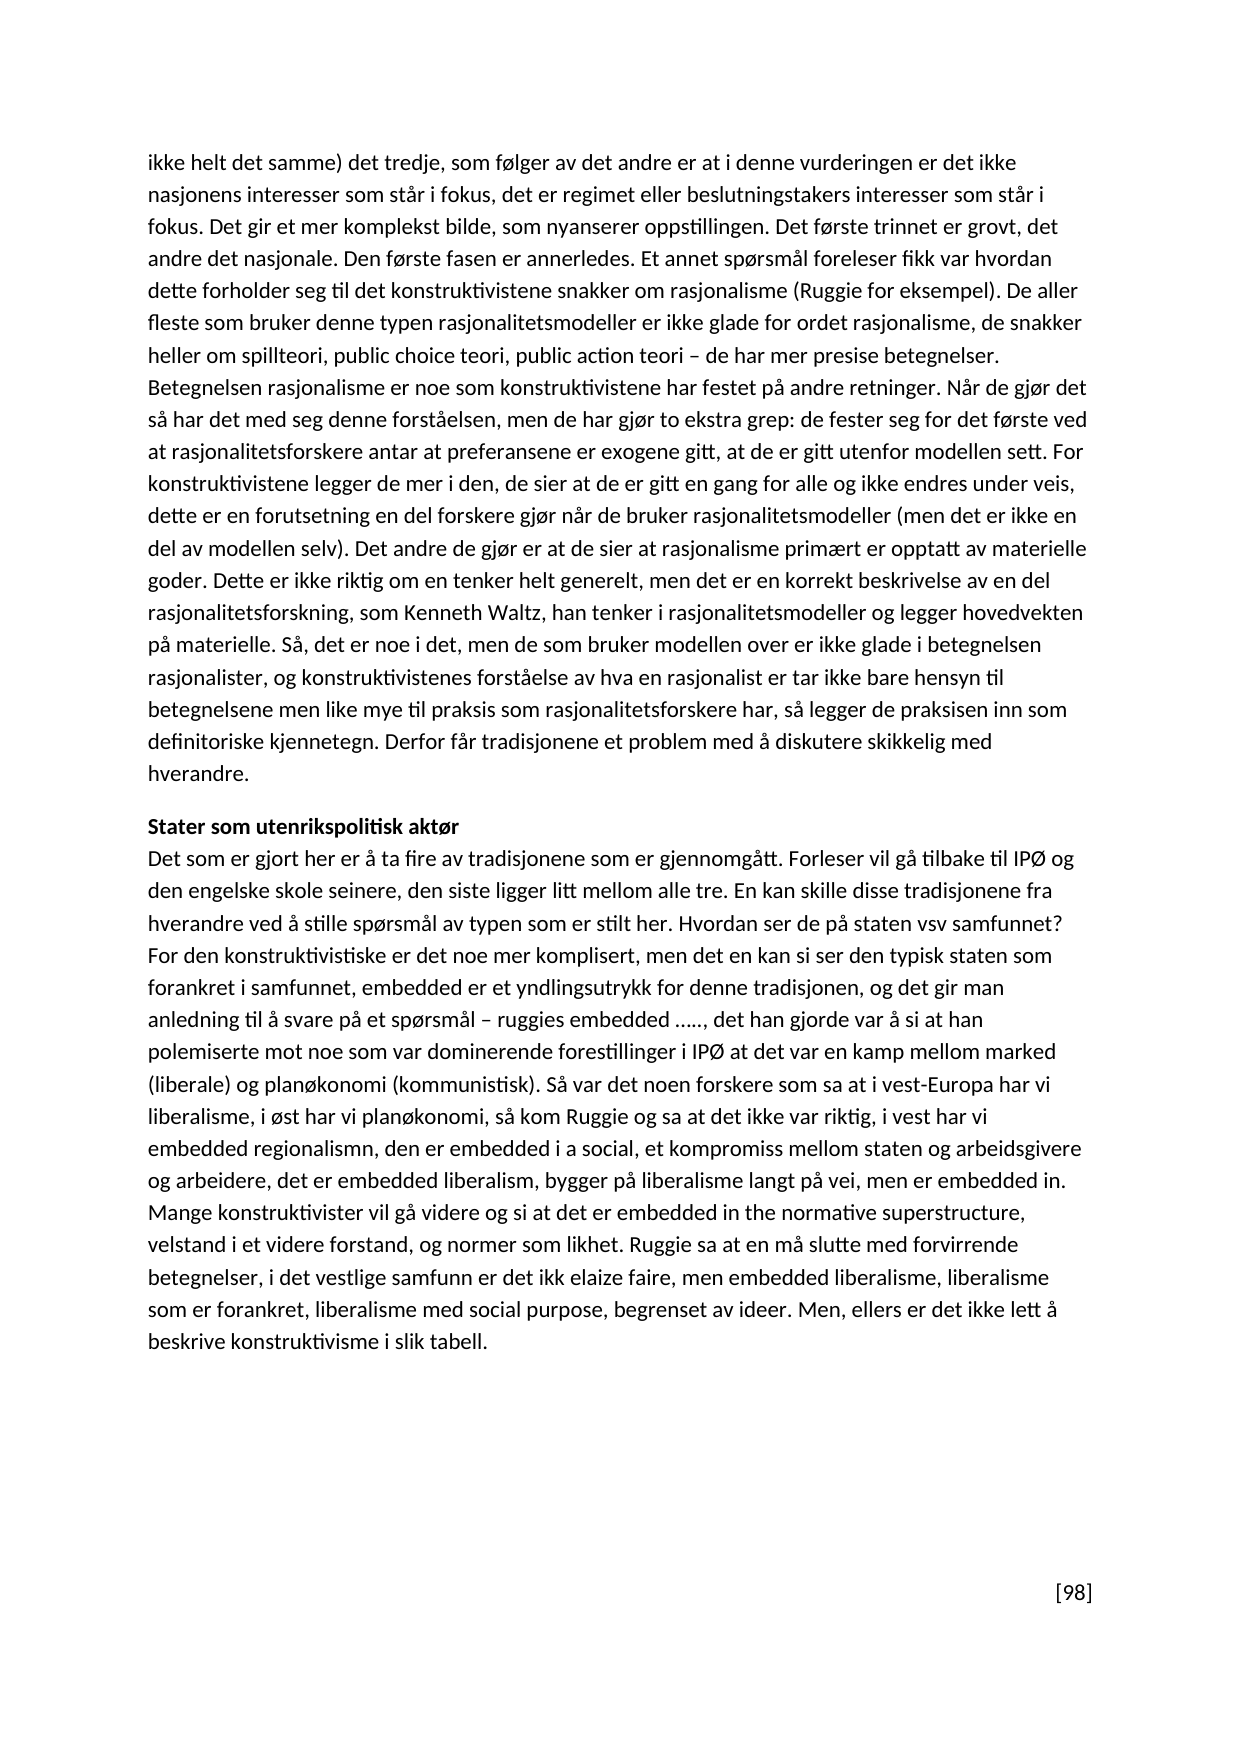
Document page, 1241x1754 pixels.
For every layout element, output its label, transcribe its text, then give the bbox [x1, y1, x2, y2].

text ikke helt det samme) det tredje, som følger av det andre er at i denne vurderingen er det ikke nasjonens interesser som står i fokus, det er regimet eller beslutningstakers interesser som står i fokus. Det gir et mer komplekst bilde, som nyanserer oppstillingen. Det første trinnet er grovt, det andre det nasjonale. Den første fasen er annerledes. Et annet spørsmål foreleser fikk var hvordan dette forholder seg til det konstruktivistene snakker om rasjonalisme (Ruggie for eksempel). De aller fleste som bruker denne typen rasjonalitetsmodeller er ikke glade for ordet rasjonalisme, de snakker heller om spillteori, public choice teori, public action teori – de har mer presise betegnelser. Betegnelsen rasjonalisme er noe som konstruktivistene har festet på andre retninger. Når de gjør det så har det med seg denne forståelsen, men de har gjør to ekstra grep: de fester seg for det første ved at rasjonalitetsforskere antar at preferansene er exogene gitt, at de er gitt utenfor modellen sett. For konstruktivistene legger de mer i den, de sier at de er gitt en gang for alle og ikke endres under veis, dette er en forutsetning en del forskere gjør når de bruker rasjonalitetsmodeller (men det er ikke en del av modellen selv). Det andre de gjør er at de sier at rasjonalisme primært er opptatt av materielle goder. Dette er ikke riktig om en tenker helt generelt, men det er en korrekt beskrivelse av en del rasjonalitetsforskning, som Kenneth Waltz, han tenker i rasjonalitetsmodeller og legger hovedvekten på materielle. Så, det er noe i det, men de som bruker modellen over er ikke glade i betegnelsen rasjonalister, og konstruktivistenes forståelse av hva en rasjonalist er tar ikke bare hensyn til betegnelsene men like mye til praksis som rasjonalitetsforskere har, så legger de praksisen inn som definitoriske kjennetegn. Derfor får tradisjonene et problem med å diskutere skikkelig med hverandre. [148, 148, 1093, 787]
text Stater som utenrikspolitisk aktør Det som er gjort her er å ta fire av tradisjonene som er gjennomgått. Forleser vil gå tilbake til IPØ og den engelske skole seinere, den siste ligger litt mellom alle tre. En kan skille disse tradisjonene fra hverandre ved å stille spørsmål av typen som er stilt her. Hvordan ser de på staten vsv samfunnet? For den konstruktivistiske er det noe mer komplisert, men det en kan si ser den typisk staten som forankret i samfunnet, embedded er et yndlingsutrykk for denne tradisjonen, og det gir man anledning til å svare på et spørsmål – ruggies embedded ….., det han gjorde var å si at han polemiserte mot noe som var dominerende forestillinger i IPØ at det var en kamp mellom marked (liberale) og planøkonomi (kommunistisk). Så var det noen forskere som sa at i vest-Europa har vi liberalisme, i øst har vi planøkonomi, så kom Ruggie og sa at det ikke var riktig, i vest har vi embedded regionalismn, den er embedded i a social, et kompromiss mellom staten og arbeidsgivere og arbeidere, det er embedded liberalism, bygger på liberalisme langt på vei, men er embedded in. Mange konstruktivister vil gå videre og si at det er embedded in the normative superstructure, velstand i et videre forstand, og normer som likhet. Ruggie sa at en må slutte med forvirrende betegnelser, i det vestlige samfunn er det ikk elaize faire, men embedded liberalisme, liberalisme som er forankret, liberalisme med social purpose, begrenset av ideer. Men, ellers er det ikke lett å beskrive konstruktivisme i slik tabell. [148, 812, 1093, 1355]
